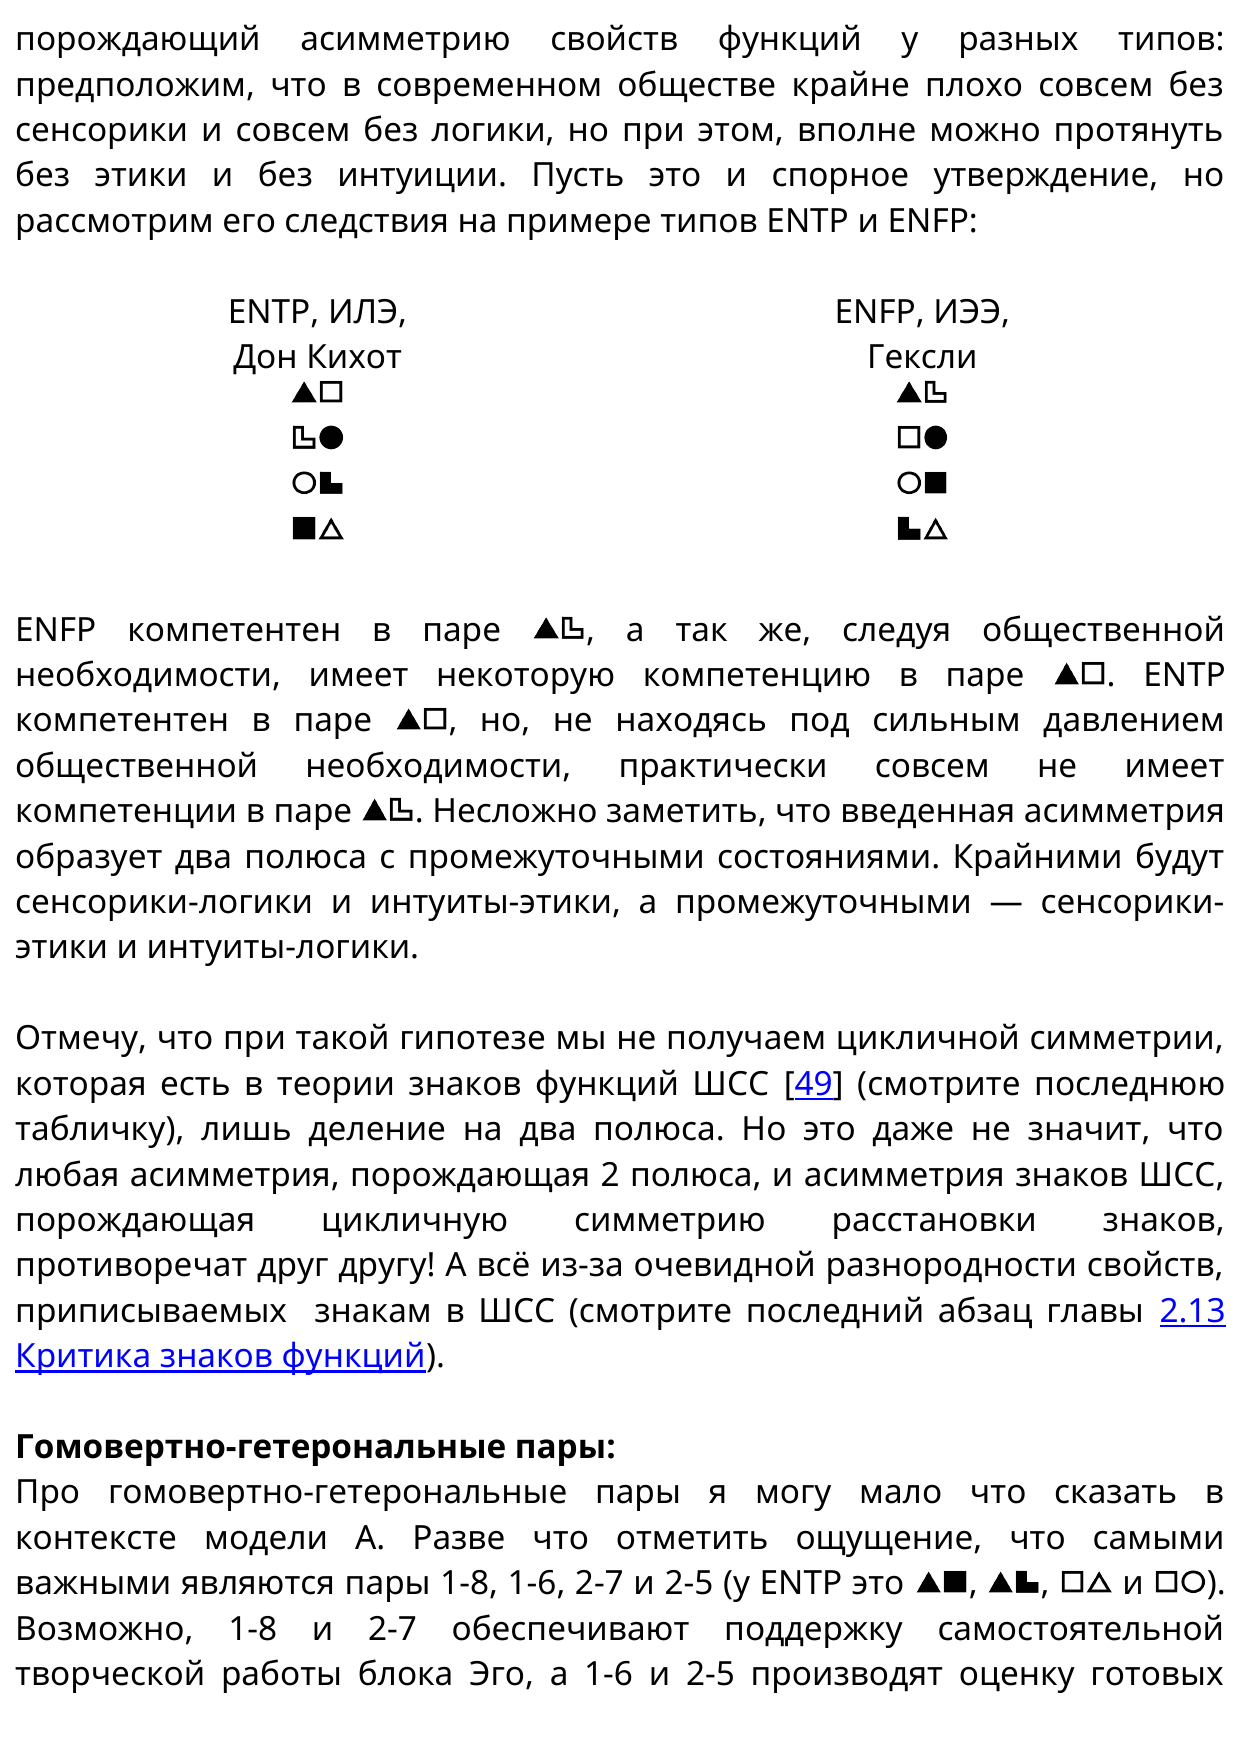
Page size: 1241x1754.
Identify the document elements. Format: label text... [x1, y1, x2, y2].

text порождающий асимметрию свойств функций у разных типов: предположим, что в современном обществе крайне плохо совсем без сенсорики и совсем без логики, но при этом, вполне можно протянуть без этики и без интуиции. Пусть это и спорное утверждение, но рассмотрим его следствия на примере типов ENTP и ENFP: [15, 15, 1226, 242]
picture [290, 423, 344, 451]
picture [895, 514, 949, 542]
table_header ENFP, ИЭЭ, Гексли [620, 288, 1224, 378]
text Отмечу, что при такой гипотезе мы не получаем цикличной симметрии, которая есть в теории знаков функций ШСС [49] (смотрите последнюю табличку), лишь деление на два полюса. Но это даже не значит, что любая асимметрия, порождающая 2 полюса, и асимметрия знаков ШСС, порождающая цикличную симметрию расстановки знаков, противоречат друг другу! А всё из-за очевидной разнородности свойств, приписываемых знакам в ШСС (смотрите последний абзац главы 2.13 Критика знаков функций). [15, 1014, 1226, 1377]
table_cell [15, 515, 620, 560]
picture [1059, 1568, 1113, 1595]
picture [895, 378, 949, 405]
picture [361, 796, 415, 823]
picture [532, 614, 586, 641]
picture [290, 514, 344, 542]
picture [895, 469, 949, 496]
table_cell [620, 378, 1224, 424]
picture [1153, 1568, 1207, 1595]
picture [290, 378, 344, 405]
picture [395, 705, 449, 732]
text Гомовертно-гетерональные пары: [15, 1423, 1226, 1468]
picture [895, 423, 949, 451]
table_header ENTP, ИЛЭ, Дон Кихот [15, 288, 620, 378]
table_cell [620, 424, 1224, 469]
text Про гомовертно-гетерональные пары я могу мало что сказать в контексте модели А. Разве что отметить ощущение, что самыми важными являются пары 1-8, 1-6, 2-7 и 2-5 (у ENTP это , , и ). Возможно, 1-8 и 2-7 обеспечивают поддержку самостоятельной творческой работы блока Эго, а 1-6 и 2-5 производят оценку готовых [15, 1468, 1226, 1695]
table_cell [15, 424, 620, 469]
picture [987, 1568, 1041, 1595]
picture [290, 469, 344, 496]
table_cell [15, 469, 620, 514]
picture [1053, 659, 1107, 687]
table_cell [620, 515, 1224, 560]
text ENFP компетентен в паре , а так же, следуя общественной необходимости, имеет некоторую компетенцию в паре . ENTP компетентен в паре , но, не находясь под сильным давлением общественной необходимости, практически совсем не имеет компетенции в паре . Несложно заметить, что введенная асимметрия образует два полюса с промежуточными состояниями. Крайними будут сенсорики-логики и интуиты-этики, а промежуточными — сенсорики-этики и интуиты-логики. [15, 605, 1226, 969]
table_cell [620, 469, 1224, 514]
picture [915, 1568, 969, 1595]
table_cell [15, 378, 620, 424]
